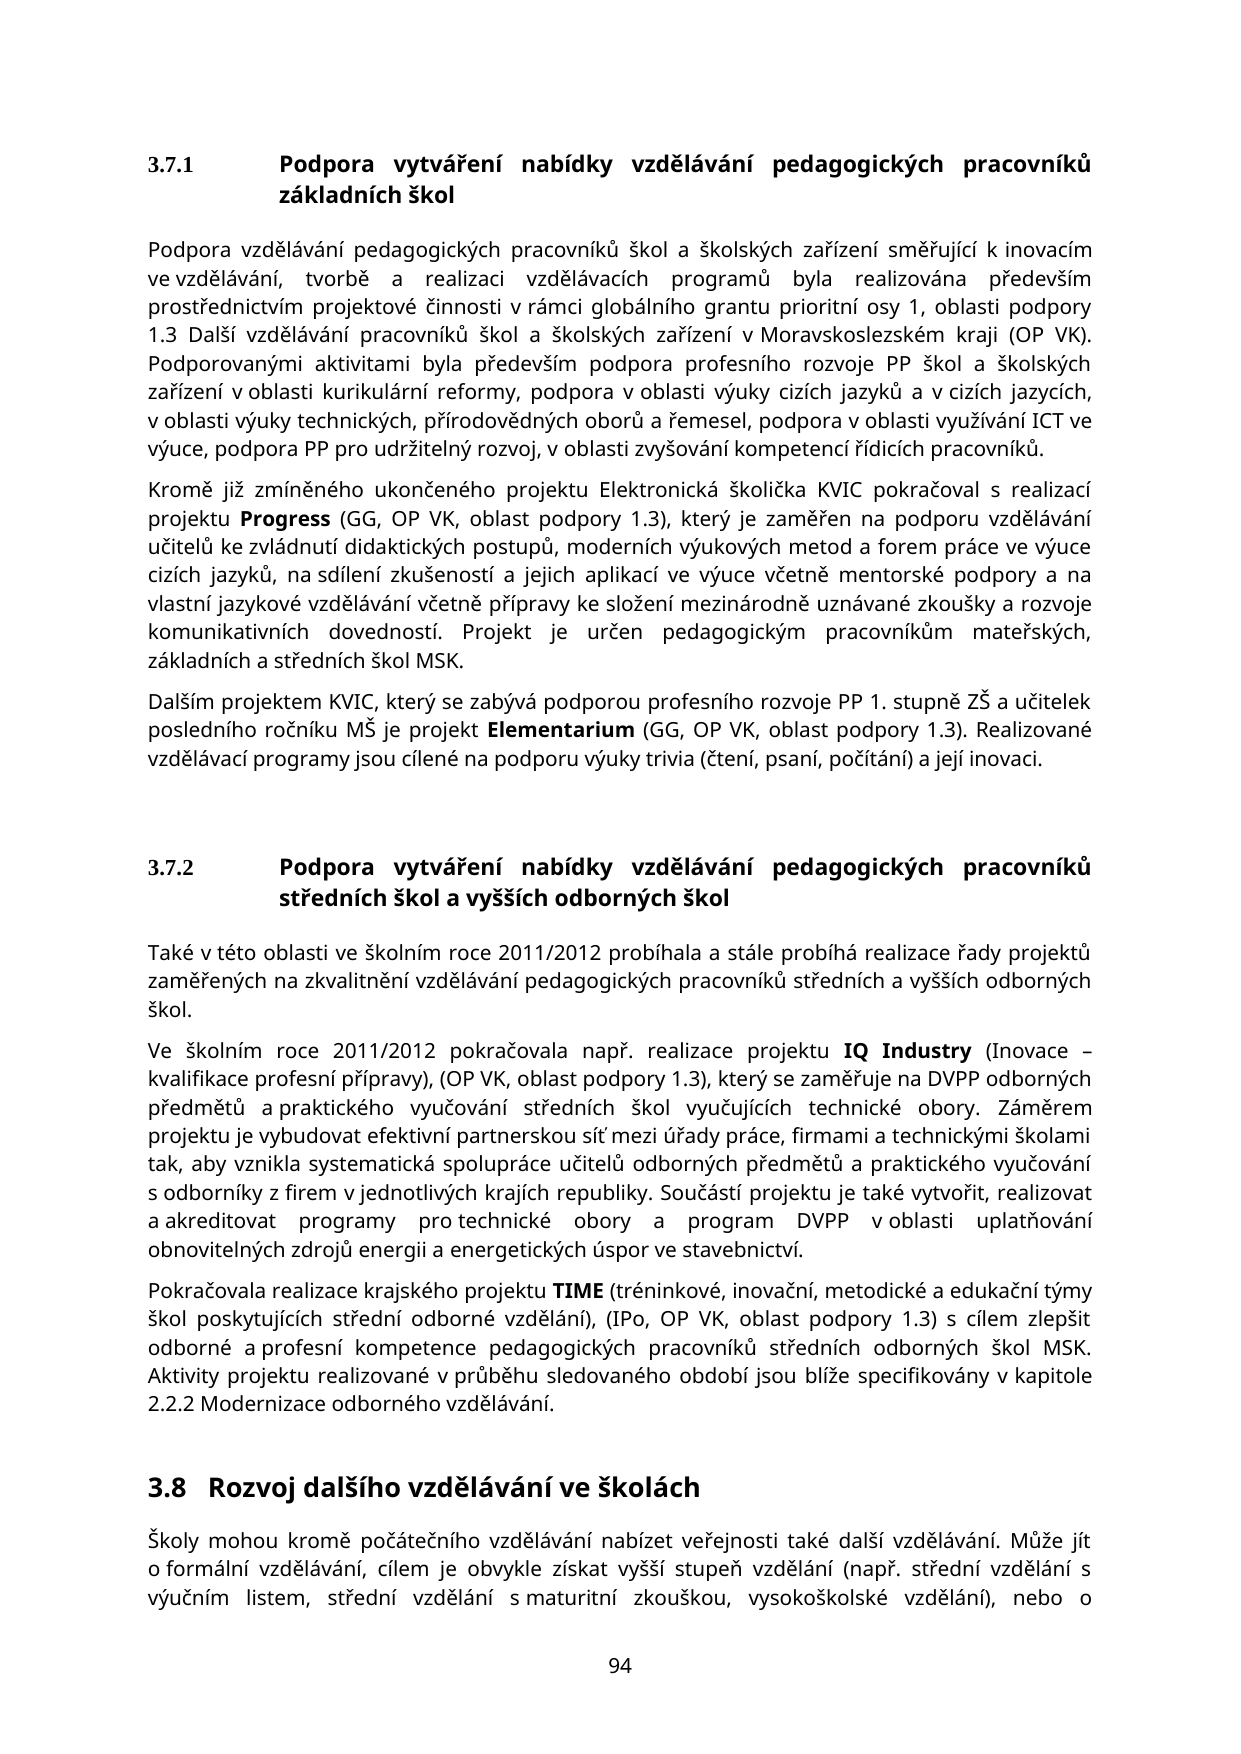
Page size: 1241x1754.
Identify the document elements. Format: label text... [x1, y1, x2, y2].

subtitle Podpora vytváření nabídky vzdělávání pedagogických pracovníků středních škol a vyšších odborných škol [148, 851, 1092, 913]
subtitle Podpora vytváření nabídky vzdělávání pedagogických pracovníků základních škol [148, 148, 1092, 210]
text Školy mohou kromě počátečního vzdělávání nabízet veřejnosti také další vzdělávání. Může jít o formální vzdělávání, cílem je obvykle získat vyšší stupeň vzdělání (např. střední vzdělání s výučním listem, střední vzdělání s maturitní zkouškou, vysokoškolské vzdělání), nebo o [148, 1526, 1092, 1611]
text Dalším projektem KVIC, který se zabývá podporou profesního rozvoje PP 1. stupně ZŠ a učitelek posledního ročníku MŠ je projekt Elementarium (GG, OP VK, oblast podpory 1.3). Realizované vzdělávací programy jsou cílené na podporu výuky trivia (čtení, psaní, počítání) a její inovaci. [148, 687, 1092, 772]
text Kromě již zmíněného ukončeného projektu Elektronická školička KVIC pokračoval s realizací projektu Progress (GG, OP VK, oblast podpory 1.3), který je zaměřen na podporu vzdělávání učitelů ke zvládnutí didaktických postupů, moderních výukových metod a forem práce ve výuce cizích jazyků, na sdílení zkušeností a jejich aplikací ve výuce včetně mentorské podpory a na vlastní jazykové vzdělávání včetně přípravy ke složení mezinárodně uznávané zkoušky a rozvoje komunikativních dovedností. Projekt je určen pedagogickým pracovníkům mateřských, základních a středních škol MSK. [148, 475, 1092, 674]
text Pokračovala realizace krajského projektu TIME (tréninkové, inovační, metodické a edukační týmy škol poskytujících střední odborné vzdělání), (IPo, OP VK, oblast podpory 1.3) s cílem zlepšit odborné a profesní kompetence pedagogických pracovníků středních odborných škol MSK. Aktivity projektu realizované v průběhu sledovaného období jsou blíže specifikovány v kapitole 2.2.2 Modernizace odborného vzdělávání. [148, 1276, 1092, 1418]
text Podpora vzdělávání pedagogických pracovníků škol a školských zařízení směřující k inovacím ve vzdělávání, tvorbě a realizaci vzdělávacích programů byla realizována především prostřednictvím projektové činnosti v rámci globálního grantu prioritní osy 1, oblasti podpory 1.3 Další vzdělávání pracovníků škol a školských zařízení v Moravskoslezském kraji (OP VK). Podporovanými aktivitami byla především podpora profesního rozvoje PP škol a školských zařízení v oblasti kurikulární reformy, podpora v oblasti výuky cizích jazyků a v cizích jazycích, v oblasti výuky technických, přírodovědných oborů a řemesel, podpora v oblasti využívání ICT ve výuce, podpora PP pro udržitelný rozvoj, v oblasti zvyšování kompetencí řídicích pracovníků. [148, 235, 1092, 463]
subtitle Rozvoj dalšího vzdělávání ve školách [148, 1468, 1092, 1505]
text Také v této oblasti ve školním roce 2011/2012 probíhala a stále probíhá realizace řady projektů zaměřených na zkvalitnění vzdělávání pedagogických pracovníků středních a vyšších odborných škol. [148, 938, 1092, 1023]
text Ve školním roce 2011/2012 pokračovala např. realizace projektu IQ Industry (Inovace – kvalifikace profesní přípravy), (OP VK, oblast podpory 1.3), který se zaměřuje na DVPP odborných předmětů a praktického vyučování středních škol vyučujících technické obory. Záměrem projektu je vybudovat efektivní partnerskou síť mezi úřady práce, firmami a technickými školami tak, aby vznikla systematická spolupráce učitelů odborných předmětů a praktického vyučování s odborníky z firem v jednotlivých krajích republiky. Součástí projektu je také vytvořit, realizovat a akreditovat programy pro technické obory a program DVPP v oblasti uplatňování obnovitelných zdrojů energii a energetických úspor ve stavebnictví. [148, 1036, 1092, 1263]
